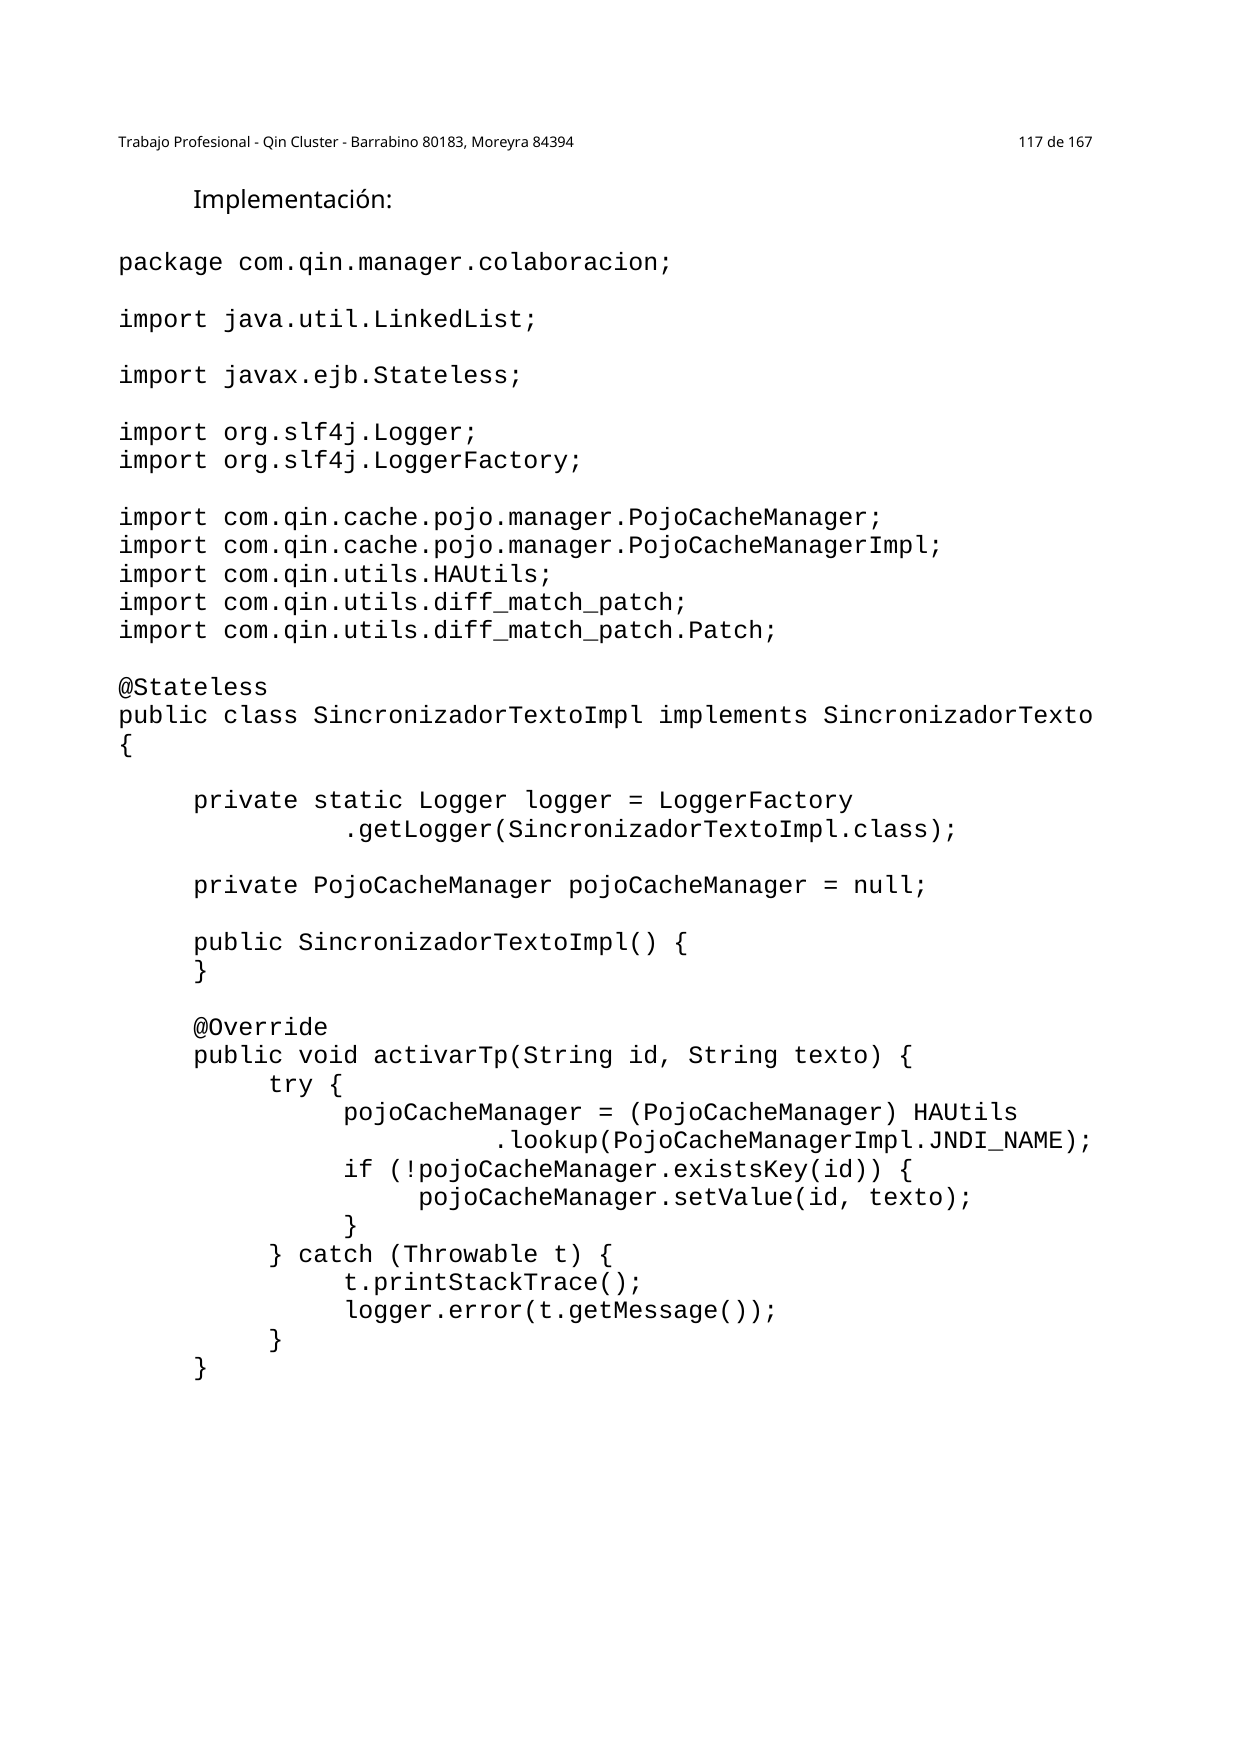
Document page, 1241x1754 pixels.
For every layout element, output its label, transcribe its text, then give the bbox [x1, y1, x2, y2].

text .getLogger(SincronizadorTextoImpl.class); [118, 816, 1122, 845]
text logger.error(t.getMessage()); [118, 1298, 1122, 1326]
text import org.slf4j.LoggerFactory; [118, 448, 1122, 476]
text } [118, 958, 1122, 986]
text public SincronizadorTextoImpl() { [118, 930, 1122, 958]
text public class SincronizadorTextoImpl implements SincronizadorTexto { [118, 703, 1122, 760]
text } [118, 1326, 1122, 1355]
text import com.qin.utils.diff_match_patch.Patch; [118, 618, 1122, 646]
text import javax.ejb.Stateless; [118, 363, 1122, 391]
text t.printStackTrace(); [118, 1270, 1122, 1298]
text } [118, 1213, 1122, 1241]
text } catch (Throwable t) { [118, 1241, 1122, 1270]
text public void activarTp(String id, String texto) { [118, 1043, 1122, 1071]
text try { [118, 1071, 1122, 1100]
text import com.qin.utils.diff_match_patch; [118, 590, 1122, 618]
text } [118, 1355, 1122, 1383]
text private PojoCacheManager pojoCacheManager = null; [118, 873, 1122, 901]
text package com.qin.manager.colaboracion; [118, 250, 1122, 278]
text import java.util.LinkedList; [118, 306, 1122, 335]
text import org.slf4j.Logger; [118, 420, 1122, 448]
text import com.qin.cache.pojo.manager.PojoCacheManager; [118, 505, 1122, 533]
text pojoCacheManager = (PojoCacheManager) HAUtils [118, 1100, 1122, 1128]
text Implementación: [118, 182, 1122, 216]
text private static Logger logger = LoggerFactory [118, 788, 1122, 816]
text .lookup(PojoCacheManagerImpl.JNDI_NAME); [118, 1128, 1122, 1156]
text import com.qin.cache.pojo.manager.PojoCacheManagerImpl; [118, 533, 1122, 561]
text if (!pojoCacheManager.existsKey(id)) { [118, 1156, 1122, 1185]
text import com.qin.utils.HAUtils; [118, 561, 1122, 590]
text @Override [118, 1015, 1122, 1043]
text pojoCacheManager.setValue(id, texto); [118, 1185, 1122, 1213]
text @Stateless [118, 675, 1122, 703]
